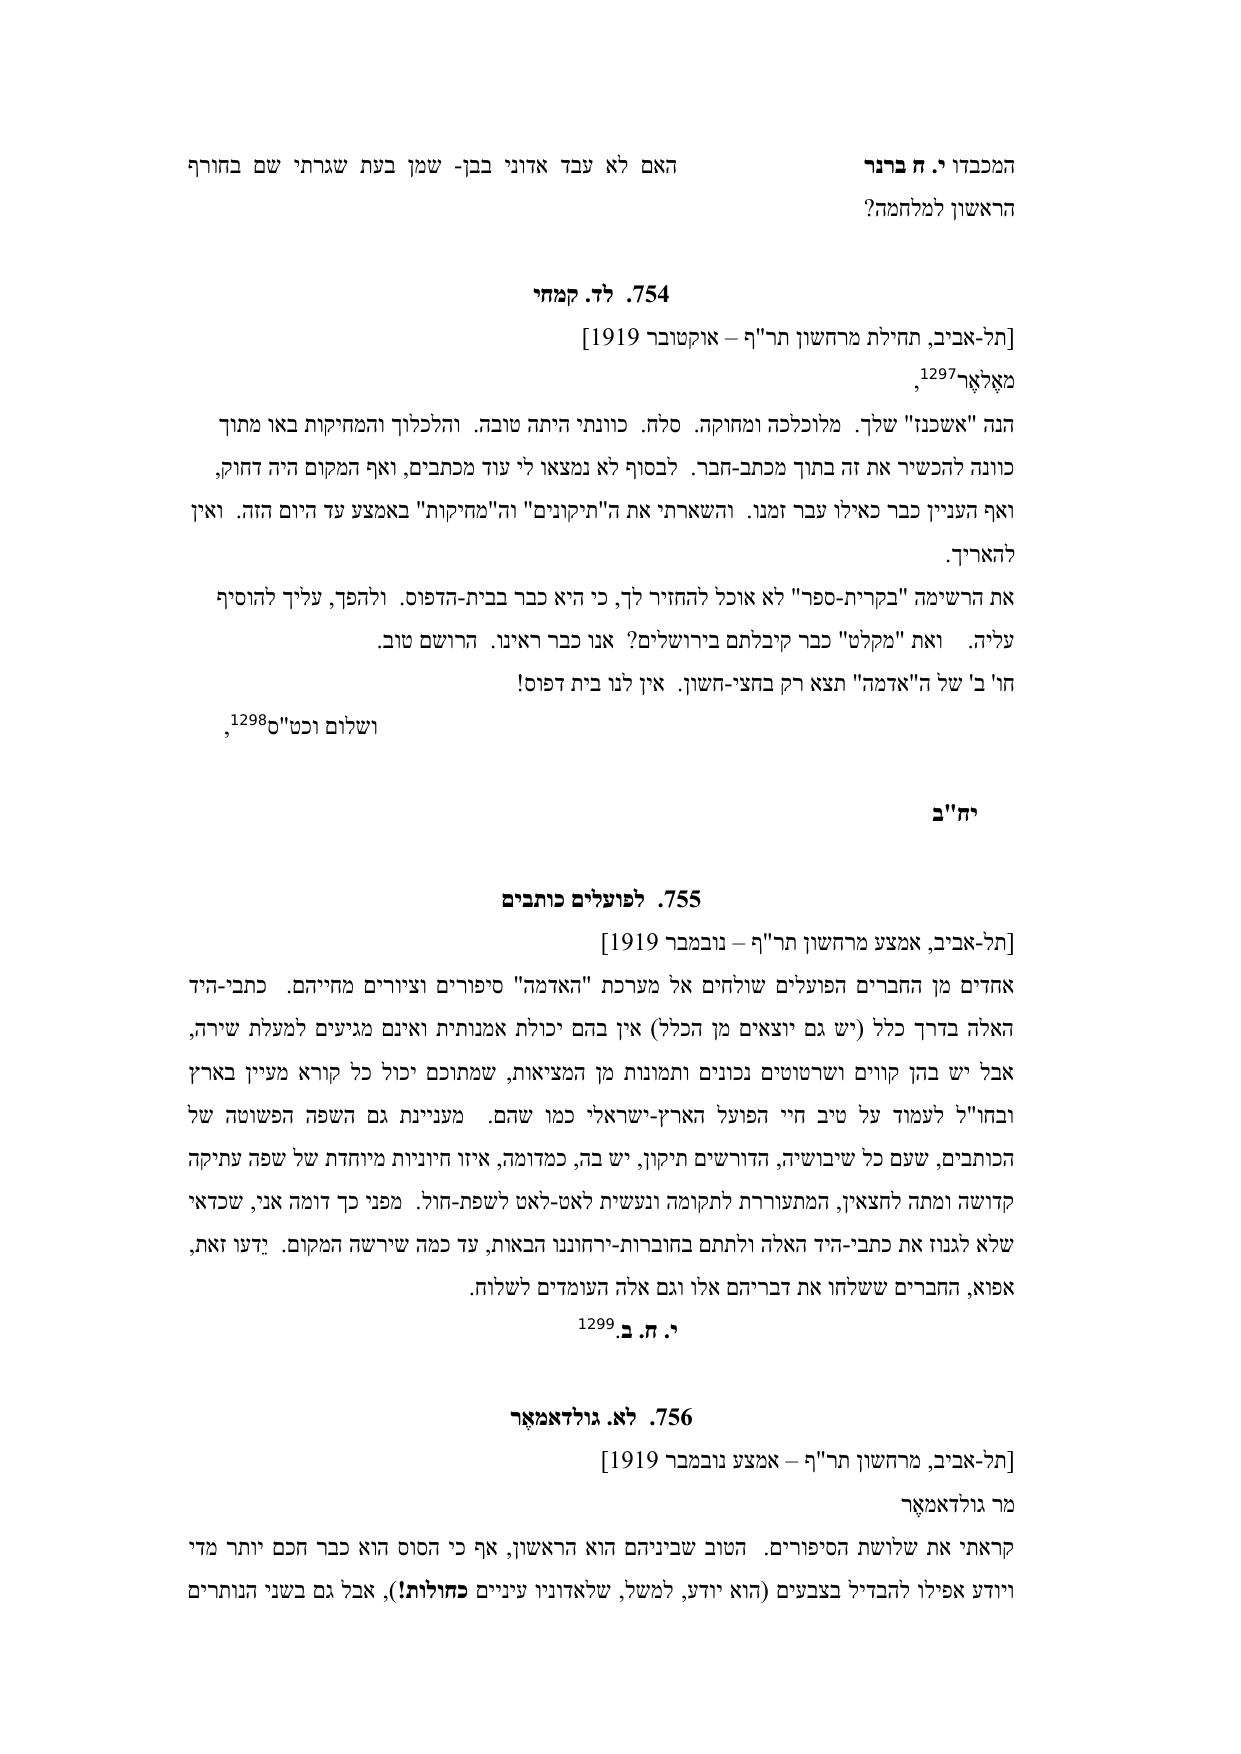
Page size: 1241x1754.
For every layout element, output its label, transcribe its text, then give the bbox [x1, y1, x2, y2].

text [תל-אביב, אמצע מרחשון תר"ף – נובמבר 1919] [187, 927, 1015, 956]
text אחדים מן החברים הפועלים שולחים אל מערכת "האדמה" סיפורים וציורים מחייהם. כתבי-היד האלה בדרך כלל (יש גם יוצאים מן הכלל) אין בהם יכולת אמנותית ואינם מגיעים למעלת שירה, אבל יש בהן קווים ושרטוטים נכונים ותמונות מן המציאות, שמתוכם יכול כל קורא מעיין בארץ ובחו"ל לעמוד על טיב חיי הפועל הארץ-ישראלי כמו שהם. מעניינת גם השפה הפשוטה של הכותבים, שעם כל שיבושיה, הדורשים תיקון, יש בה, כמדומה, איזו חיוניות מיוחדת של שפה עתיקה קדושה ומתה לחצאין, המתעוררת לתקומה ונעשית לאט-לאט לשפת-חול. מפני כך דומה אני, שכדאי שלא לגנוז את כתבי-היד האלה ולתתם בחוברות-ירחוננו הבאות, עד כמה שירשה המקום. יֵדעו זאת, אפוא, החברים ששלחו את דבריהם אלו וגם אלה העומדים לשלוח. י. ח. ב. [187, 970, 1015, 1345]
text 755. לפועלים כותבים [187, 884, 1015, 913]
text [תל-אביב, מרחשון תר"ף – אמצע נובמבר 1919] [187, 1446, 1015, 1474]
text 756. לא. גולדאמאֶר [187, 1402, 1015, 1431]
text המכבדו י. ח ברנר האם לא עבד אדוני בבן- שמן בעת שגרתי שם בחורף הראשון למלחמה? [187, 150, 1015, 222]
text מאֶלאֶר, הנה "אשכנז" שלך. מלוכלכה ומחוקה. סלח. כוונתי היתה טובה. והלכלוך והמחיקות באו מתוך כוונה להכשיר את זה בתוך מכתב-חבר. לבסוף לא נמצאו לי עוד מכתבים, ואף המקום היה דחוק, ואף העניין כבר כאילו עבר זמנו. והשארתי את ה"תיקונים" וה"מחיקות" באמצע עד היום הזה. ואין להאריך. [187, 366, 1015, 567]
text 754. לד. קמחי [187, 279, 1015, 308]
text את הרשימה "בקרית-ספר" לא אוכל להחזיר לך, כי היא כבר בבית-הדפוס. ולהפך, עליך להוסיף עליה. ואת "מקלט" כבר קיבלתם בירושלים? אנו כבר ראינו. הרושם טוב. חו' ב' של ה"אדמה" תצא רק בחצי-חשון. אין לנו בית דפוס! ושלום וכט"ס, יח"ב [187, 582, 1015, 827]
text מר גולדאמאֶר קראתי את שלושת הסיפורים. הטוב שביניהם הוא הראשון, אף כי הסוס הוא כבר חכם יותר מדי ויודע אפילו להבדיל בצבעים (הוא יודע, למשל, שלאדוניו עיניים כחולות!), אבל גם בשני הנותרים [187, 1489, 1015, 1604]
text [תל-אביב, תחילת מרחשון תר"ף – אוקטובר 1919] [187, 322, 1015, 351]
